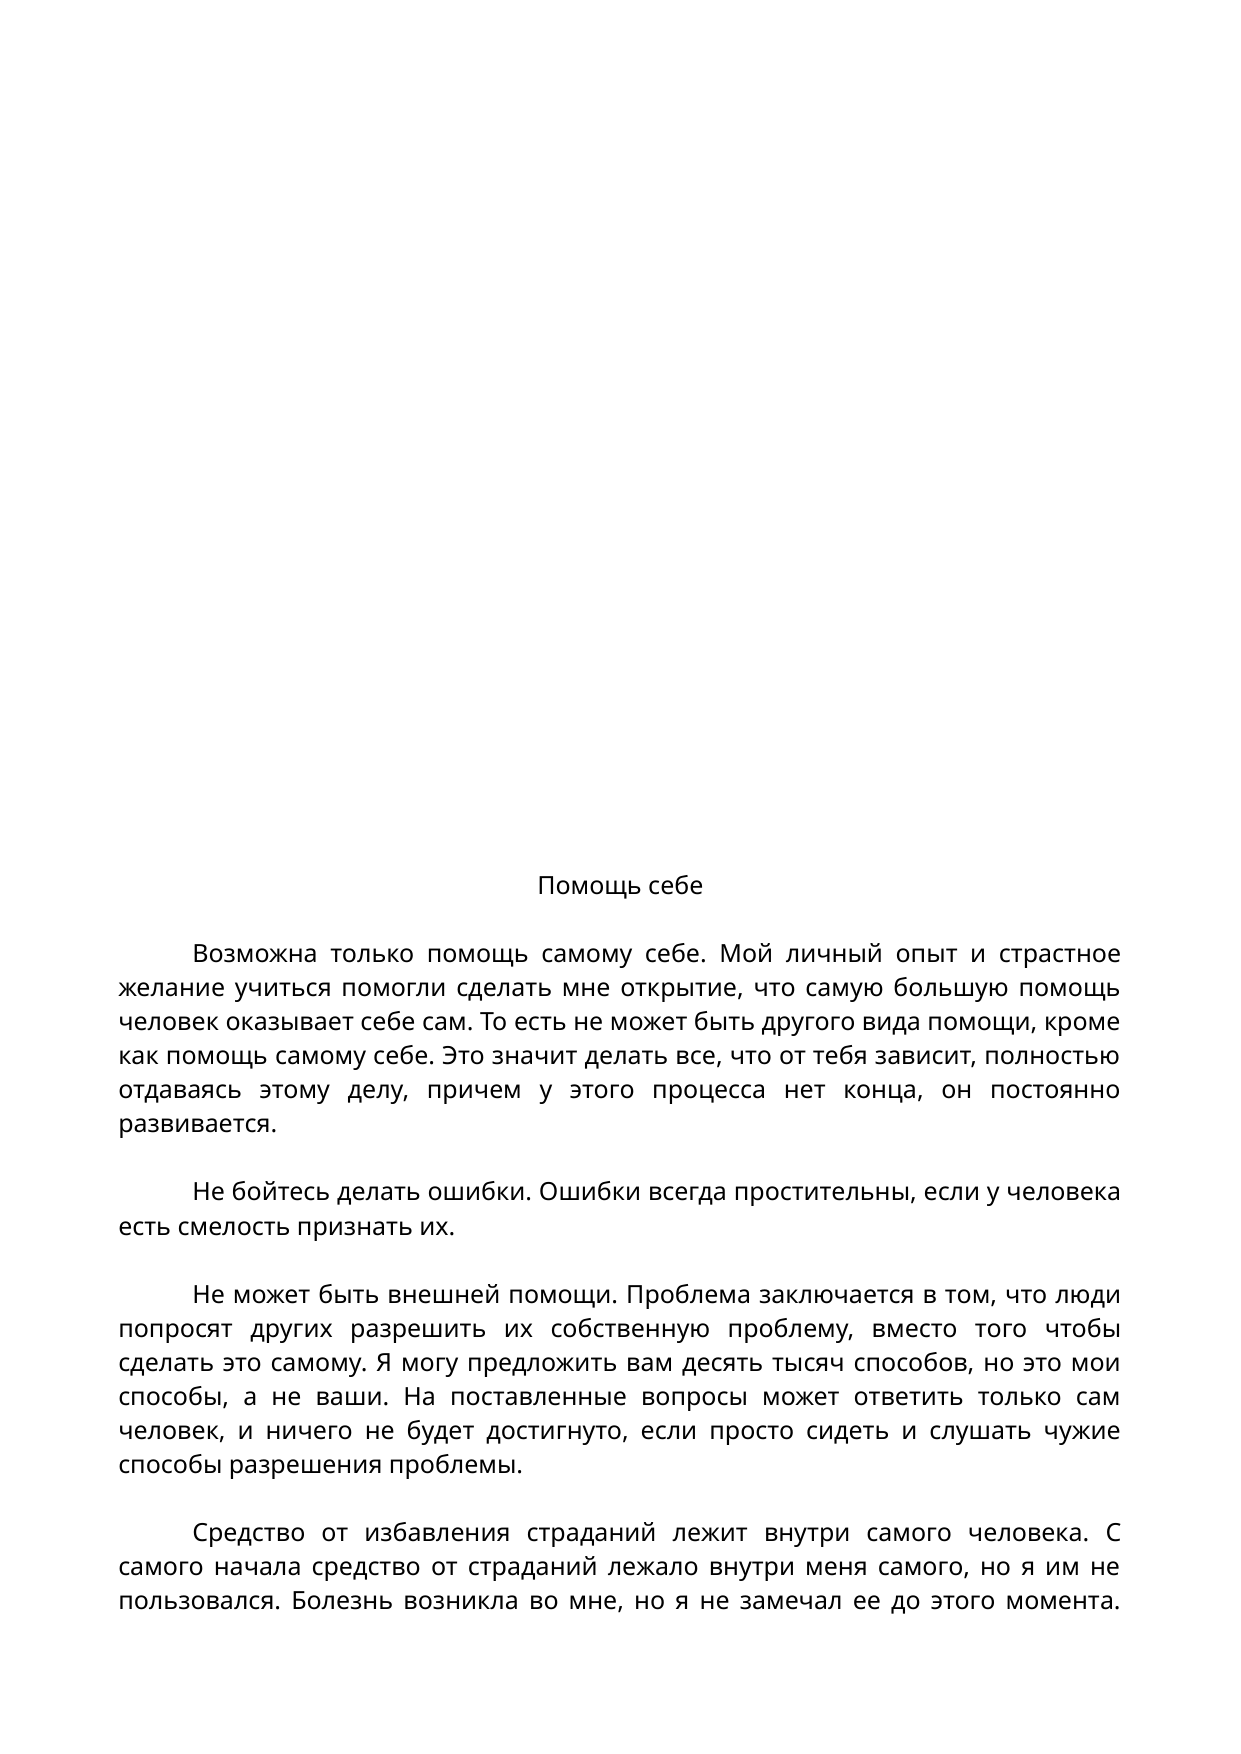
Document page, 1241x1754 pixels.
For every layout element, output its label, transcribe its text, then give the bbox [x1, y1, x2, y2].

text Не бойтесь делать ошибки. Ошибки всегда простительны, если у человека есть смелость признать их. [118, 1174, 1122, 1242]
text Средство от избавления страданий лежит внутри самого человека. С самого начала средство от страданий лежало внутри меня самого, но я им не пользовался. Болезнь возникла во мне, но я не замечал ее до этого момента. [118, 1515, 1122, 1617]
text Возможна только помощь самому себе. Мой личный опыт и страстное желание учиться помогли сделать мне открытие, что самую большую помощь человек оказывает себе сам. То есть не может быть другого вида помощи, кроме как помощь самому себе. Это значит делать все, что от тебя зависит, полностью отдаваясь этому делу, причем у этого процесса нет конца, он постоянно развивается. [118, 936, 1122, 1140]
text Не может быть внешней помощи. Проблема заключается в том, что люди попросят других разрешить их собственную проблему, вместо того чтобы сделать это самому. Я могу предложить вам десять тысяч способов, но это мои способы, а не ваши. На поставленные вопросы может ответить только сам человек, и ничего не будет достигнуто, если просто сидеть и слушать чужие способы разрешения проблемы. [118, 1276, 1122, 1481]
text Помощь себе [118, 867, 1122, 902]
